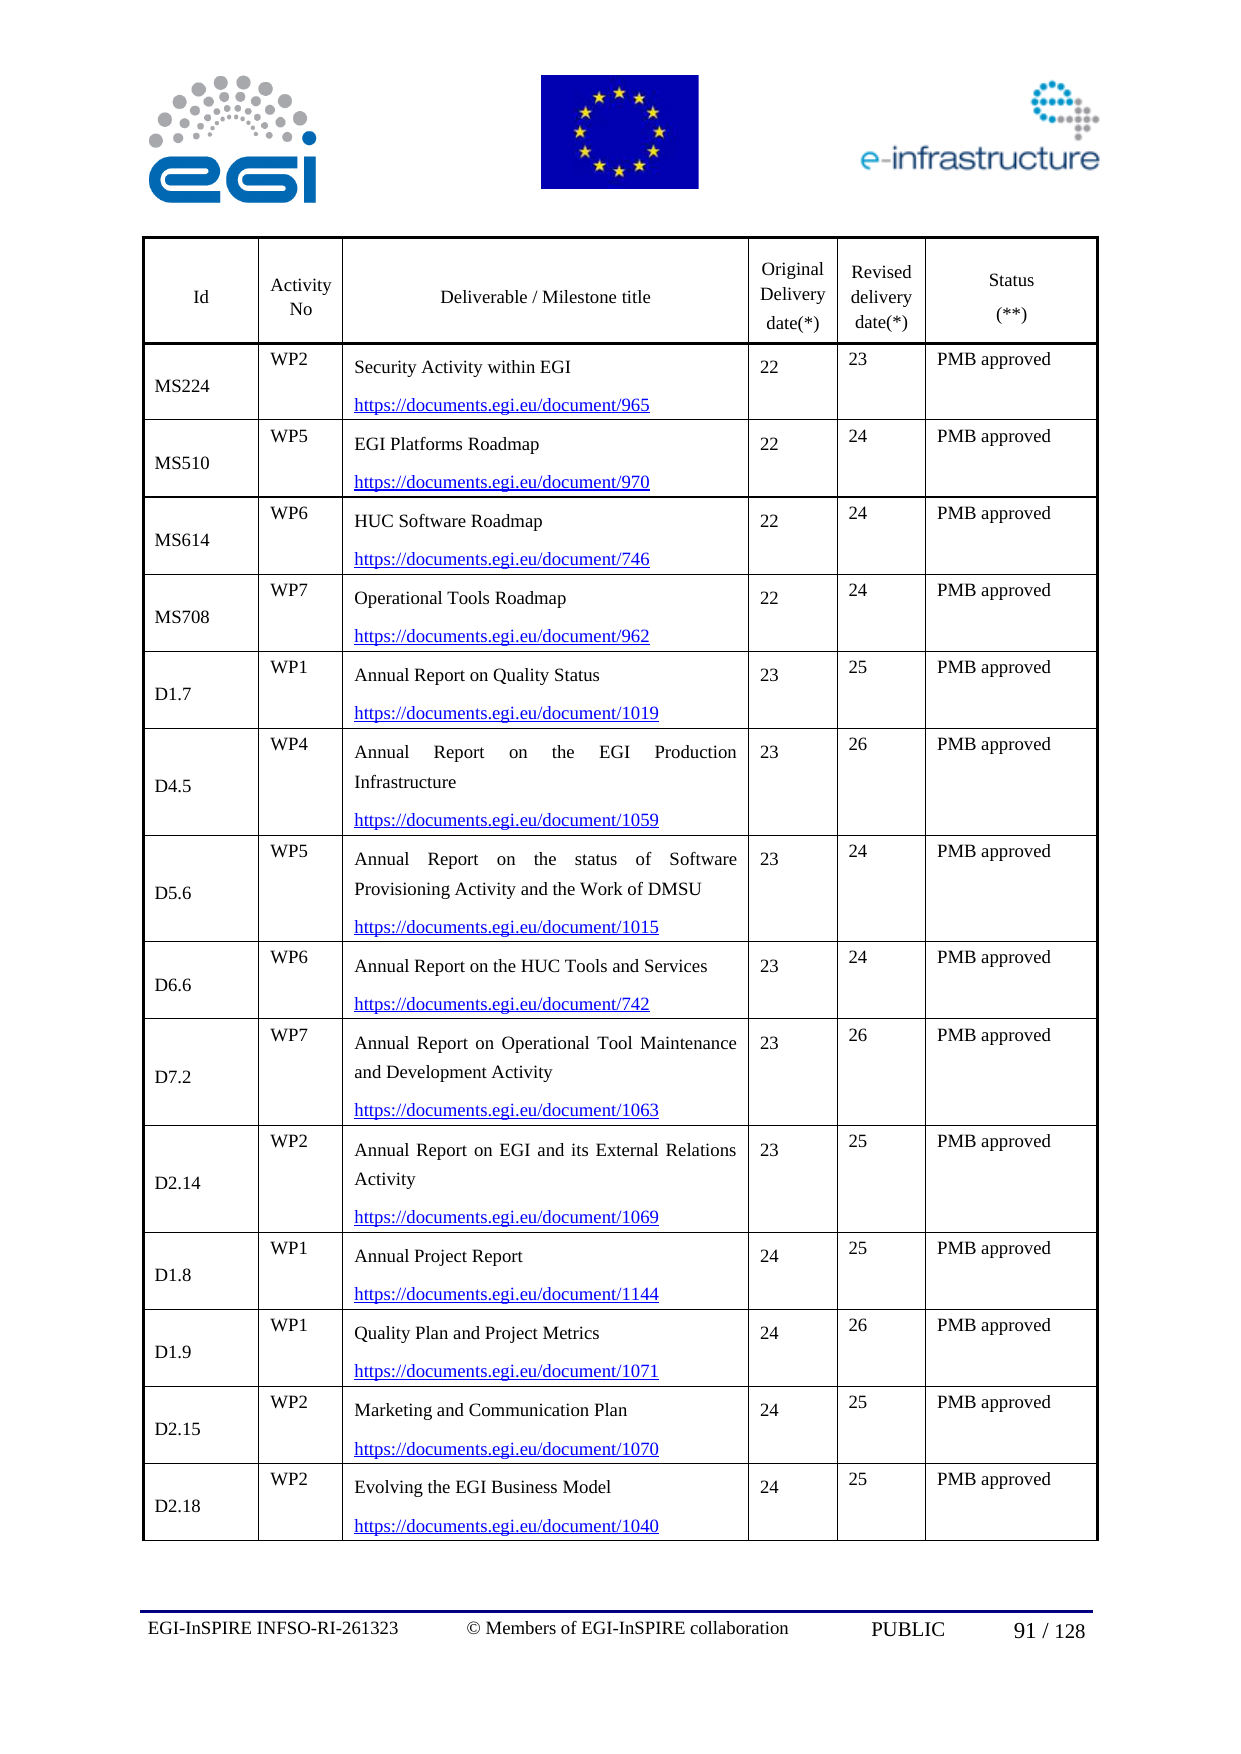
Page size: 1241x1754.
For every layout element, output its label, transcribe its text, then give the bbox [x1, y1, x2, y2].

table_header OriginalDelivery date(*) [749, 239, 837, 342]
table_cell Operational Tools Roadmap https://documents.egi.eu/document/962 [343, 575, 748, 651]
table_cell Annual Report on Quality Status https://documents.egi.eu/document/1019 [343, 652, 748, 728]
table_cell D5.6 [145, 836, 258, 941]
table_cell 24 [749, 1233, 837, 1309]
table_cell Evolving the EGI Business Model https://documents.egi.eu/document/1040 [343, 1464, 748, 1540]
table_cell 24 [749, 1387, 837, 1463]
table_cell PMB approved [926, 836, 1096, 941]
table_cell D1.8 [145, 1233, 258, 1309]
table_header Deliverable / Milestone title [343, 239, 748, 342]
table_cell 24 [838, 498, 925, 573]
table_cell MS614 [145, 498, 258, 573]
table_cell PMB approved [926, 345, 1096, 419]
table_cell Annual Report on Operational Tool Maintenance and Development Activity https://documents.egi.eu/document/1063 [343, 1019, 748, 1125]
table_cell Annual Report on the EGI Production Infrastructure https://documents.egi.eu/document/1059 [343, 729, 748, 834]
table_cell 26 [838, 729, 925, 834]
table_header Status (**) [926, 239, 1096, 342]
table_cell 23 [749, 942, 837, 1018]
table_cell PMB approved [926, 1019, 1096, 1125]
table_cell PMB approved [926, 1126, 1096, 1232]
table_cell PMB approved [926, 498, 1096, 573]
table_cell D2.18 [145, 1464, 258, 1540]
table_cell D1.7 [145, 652, 258, 728]
table_cell 25 [838, 1387, 925, 1463]
table_header Id [145, 239, 258, 342]
table_cell PMB approved [926, 575, 1096, 651]
table_cell WP6 [259, 942, 342, 1018]
table_cell Annual Report on the status of Software Provisioning Activity and the Work of DMSU https://documents.egi.eu/document/1015 [343, 836, 748, 941]
table_cell 25 [838, 1464, 925, 1540]
table_cell D2.14 [145, 1126, 258, 1232]
table_cell WP2 [259, 1387, 342, 1463]
table_cell WP2 [259, 345, 342, 419]
table_cell 25 [838, 652, 925, 728]
table_cell 25 [838, 1233, 925, 1309]
table_cell 24 [749, 1310, 837, 1386]
table_cell WP7 [259, 1019, 342, 1125]
table_cell D7.2 [145, 1019, 258, 1125]
table_cell 23 [749, 1126, 837, 1232]
table_cell 23 [838, 345, 925, 419]
table_cell PMB approved [926, 420, 1096, 496]
table_cell 23 [749, 652, 837, 728]
table_cell WP1 [259, 1310, 342, 1386]
table_cell WP1 [259, 1233, 342, 1309]
table_cell PMB approved [926, 1387, 1096, 1463]
table_cell Marketing and Communication Plan https://documents.egi.eu/document/1070 [343, 1387, 748, 1463]
table_cell 22 [749, 575, 837, 651]
table_cell WP2 [259, 1464, 342, 1540]
table_cell 22 [749, 420, 837, 496]
table_cell PMB approved [926, 1310, 1096, 1386]
table_cell EGI Platforms Roadmap https://documents.egi.eu/document/970 [343, 420, 748, 496]
table_cell WP1 [259, 652, 342, 728]
table_cell WP5 [259, 836, 342, 941]
table_cell Annual Report on the HUC Tools and Services https://documents.egi.eu/document/742 [343, 942, 748, 1018]
table_cell WP6 [259, 498, 342, 573]
table_cell D6.6 [145, 942, 258, 1018]
table_cell D2.15 [145, 1387, 258, 1463]
table_cell 24 [838, 420, 925, 496]
table_cell WP4 [259, 729, 342, 834]
table_cell D4.5 [145, 729, 258, 834]
table_cell Security Activity within EGI https://documents.egi.eu/document/965 [343, 345, 748, 419]
table_cell 25 [838, 1126, 925, 1232]
table_cell PMB approved [926, 1233, 1096, 1309]
table_cell MS708 [145, 575, 258, 651]
table_cell Quality Plan and Project Metrics https://documents.egi.eu/document/1071 [343, 1310, 748, 1386]
table_cell HUC Software Roadmap https://documents.egi.eu/document/746 [343, 498, 748, 573]
table_cell PMB approved [926, 1464, 1096, 1540]
table_cell 22 [749, 498, 837, 573]
table_cell MS224 [145, 345, 258, 419]
table_cell Annual Report on EGI and its External Relations Activity https://documents.egi.eu/document/1069 [343, 1126, 748, 1232]
table_cell 24 [838, 575, 925, 651]
table_cell PMB approved [926, 729, 1096, 834]
table_cell WP2 [259, 1126, 342, 1232]
table_cell PMB approved [926, 942, 1096, 1018]
table_cell 22 [749, 345, 837, 419]
table_cell 26 [838, 1019, 925, 1125]
table_cell WP5 [259, 420, 342, 496]
table_cell 24 [749, 1464, 837, 1540]
table_cell 24 [838, 942, 925, 1018]
table_cell 24 [838, 836, 925, 941]
table_cell 23 [749, 1019, 837, 1125]
table_cell Annual Project Report https://documents.egi.eu/document/1144 [343, 1233, 748, 1309]
table_header Revised delivery date(*) [838, 239, 925, 342]
table_cell MS510 [145, 420, 258, 496]
table_cell 23 [749, 729, 837, 834]
table_cell PMB approved [926, 652, 1096, 728]
table_cell 23 [749, 836, 837, 941]
table_cell 26 [838, 1310, 925, 1386]
table_cell WP7 [259, 575, 342, 651]
table_header Activity No [259, 239, 342, 342]
table_cell D1.9 [145, 1310, 258, 1386]
